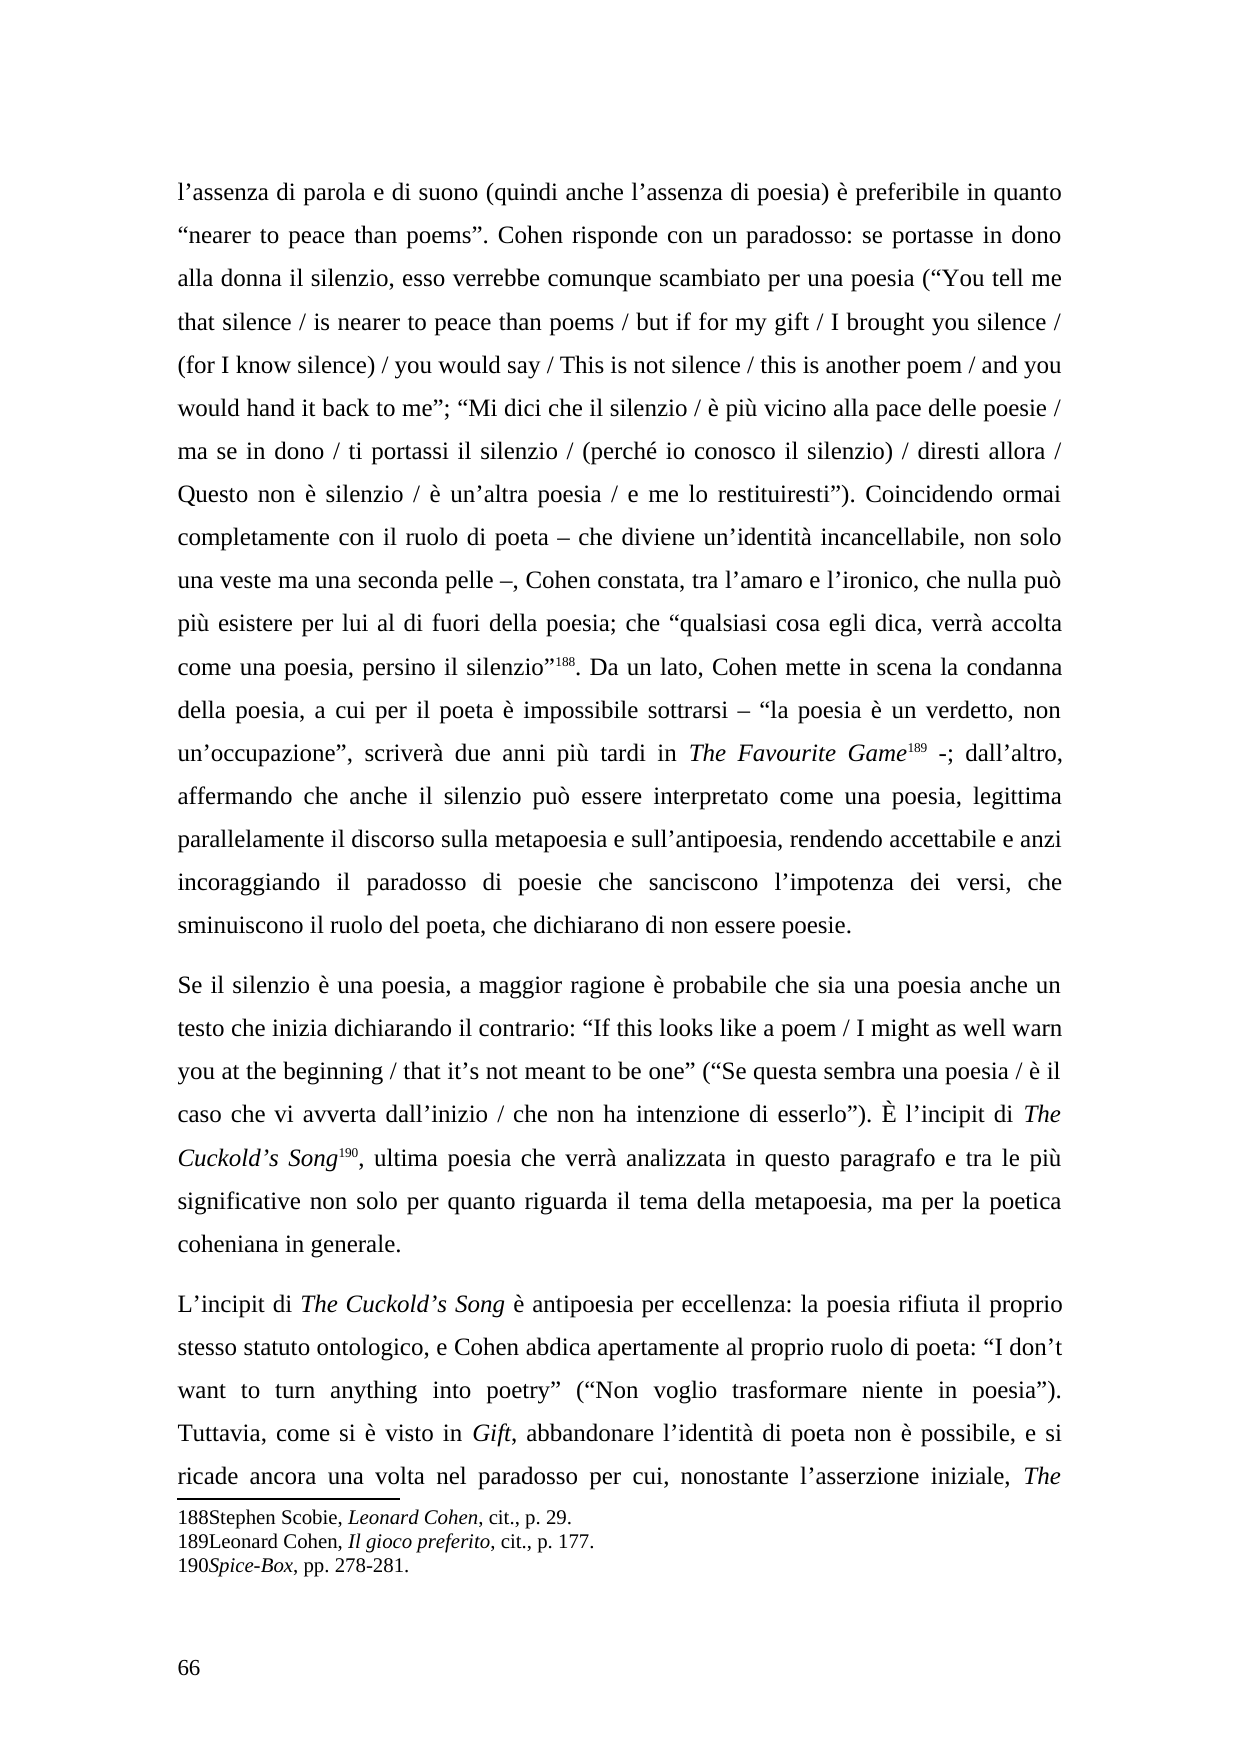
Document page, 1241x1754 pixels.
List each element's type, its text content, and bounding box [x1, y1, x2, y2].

text l’assenza di parola e di suono (quindi anche l’assenza di poesia) è preferibile in quanto “nearer to peace than poems”. Cohen risponde con un paradosso: se portasse in dono alla donna il silenzio, esso verrebbe comunque scambiato per una poesia (“You tell me that silence / is nearer to peace than poems / but if for my gift / I brought you silence / (for I know silence) / you would say / This is not silence / this is another poem / and you would hand it back to me”; “Mi dici che il silenzio / è più vicino alla pace delle poesie / ma se in dono / ti portassi il silenzio / (perché io conosco il silenzio) / diresti allora / Questo non è silenzio / è un’altra poesia / e me lo restituiresti”). Coincidendo ormai completamente con il ruolo di poeta – che diviene un’identità incancellabile, non solo una veste ma una seconda pelle –, Cohen constata, tra l’amaro e l’ironico, che nulla può più esistere per lui al di fuori della poesia; che “qualsiasi cosa egli dica, verrà accolta come una poesia, persino il silenzio”. Da un lato, Cohen mette in scena la condanna della poesia, a cui per il poeta è impossibile sottrarsi – “la poesia è un verdetto, non un’occupazione”, scriverà due anni più tardi in The Favourite Game -; dall’altro, affermando che anche il silenzio può essere interpretato come una poesia, legittima parallelamente il discorso sulla metapoesia e sull’antipoesia, rendendo accettabile e anzi incoraggiando il paradosso di poesie che sanciscono l’impotenza dei versi, che sminuiscono il ruolo del poeta, che dichiarano di non essere poesie. [177, 177, 1063, 939]
text Leonard Cohen, Il gioco preferito, cit., p. 177. [177, 1529, 1063, 1553]
text Se il silenzio è una poesia, a maggior ragione è probabile che sia una poesia anche un testo che inizia dichiarando il contrario: “If this looks like a poem / I might as well warn you at the beginning / that it’s not meant to be one” (“Se questa sembra una poesia / è il caso che vi avverta dall’inizio / che non ha intenzione di esserlo”). È l’incipit di The Cuckold’s Song, ultima poesia che verrà analizzata in questo paragrafo e tra le più significative non solo per quanto riguarda il tema della metapoesia, ma per la poetica coheniana in generale. [177, 970, 1063, 1258]
text L’incipit di The Cuckold’s Song è antipoesia per eccellenza: la poesia rifiuta il proprio stesso statuto ontologico, e Cohen abdica apertamente al proprio ruolo di poeta: “I don’t want to turn anything into poetry” (“Non voglio trasformare niente in poesia”). Tuttavia, come si è visto in Gift, abbandonare l’identità di poeta non è possibile, e si ricade ancora una volta nel paradosso per cui, nonostante l’asserzione iniziale, The [177, 1289, 1063, 1490]
text Stephen Scobie, Leonard Cohen, cit., p. 29. [177, 1504, 1063, 1529]
text Spice-Box, pp. 278-281. [177, 1553, 1063, 1577]
